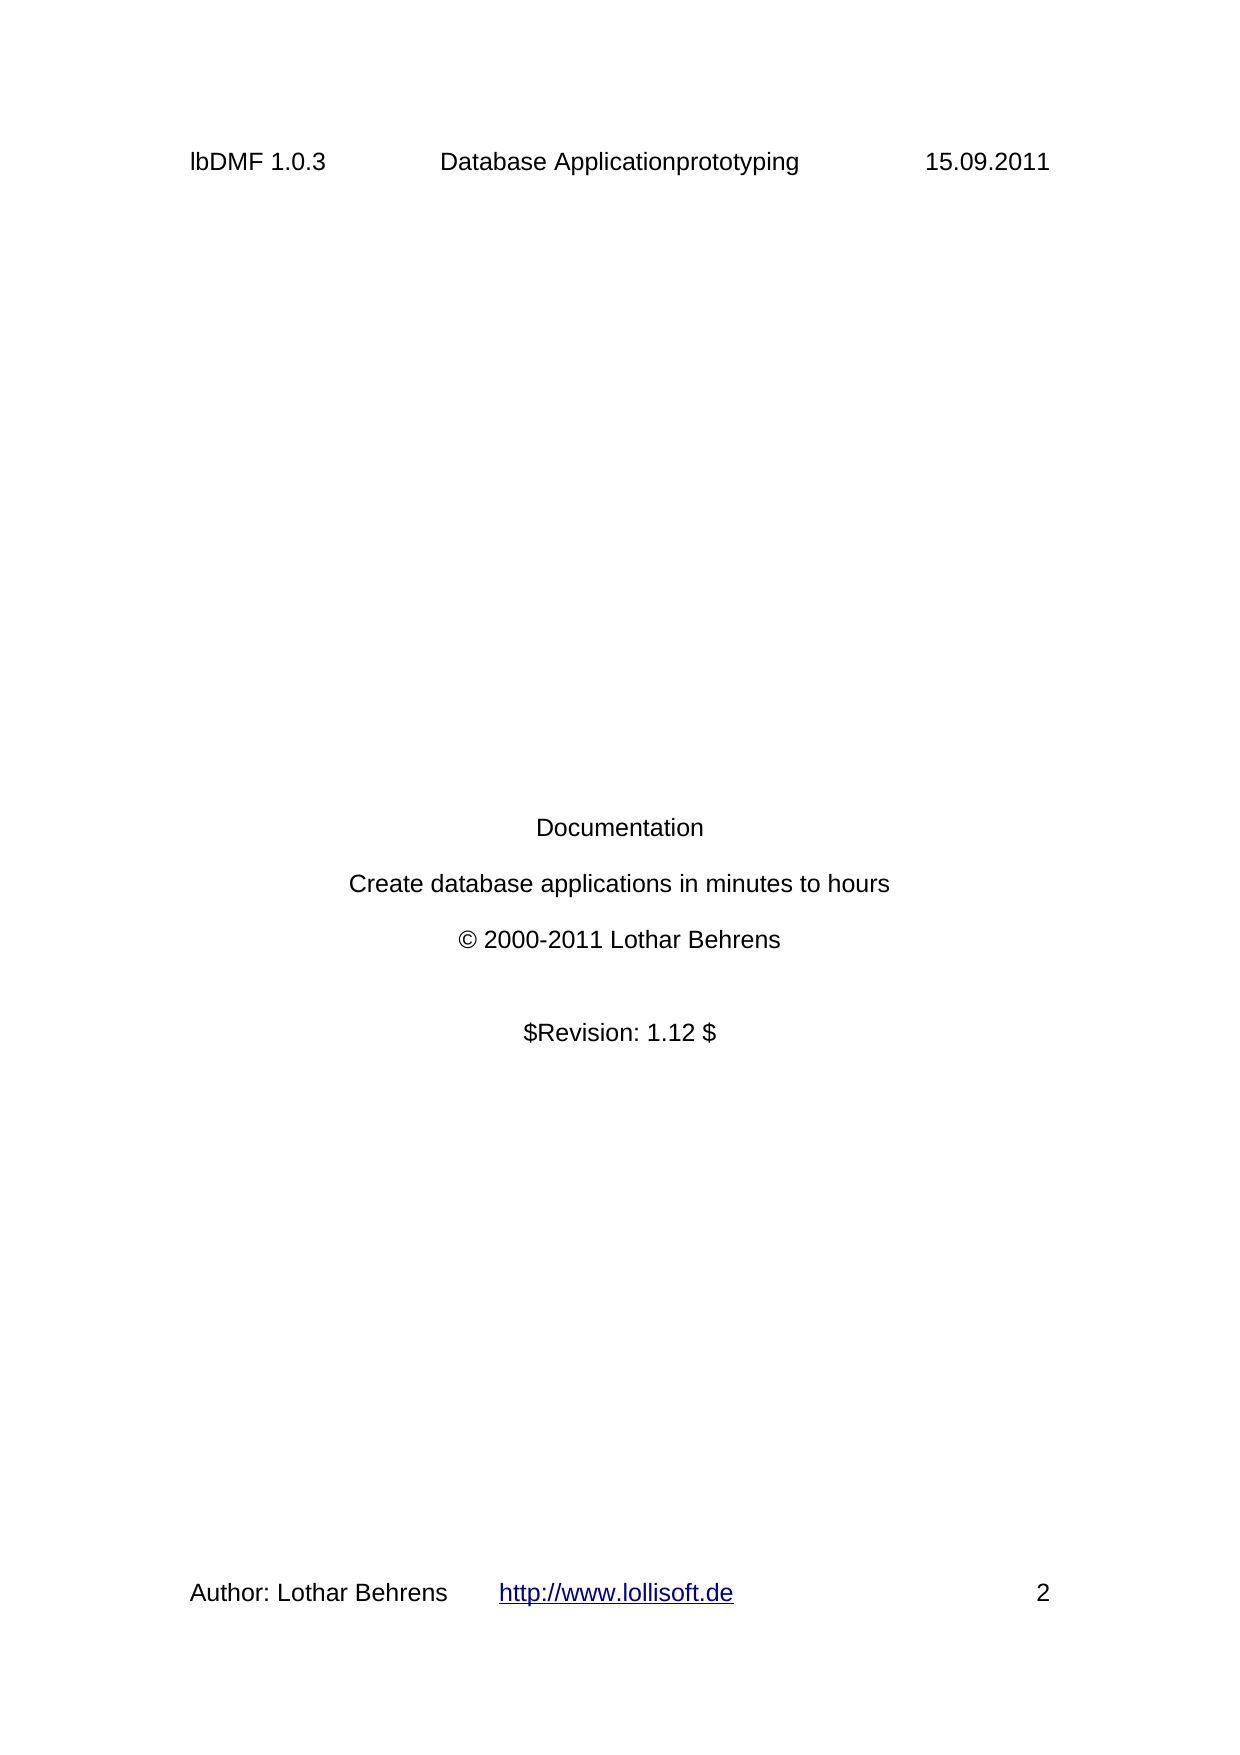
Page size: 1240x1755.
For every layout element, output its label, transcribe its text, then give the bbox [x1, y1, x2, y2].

text Create database applications in minutes to hours [189, 870, 1050, 898]
text © 2000-2011 Lothar Behrens [189, 926, 1050, 953]
text Documentation [189, 814, 1050, 842]
text $Revision: 1.12 $ [189, 1019, 1050, 1047]
